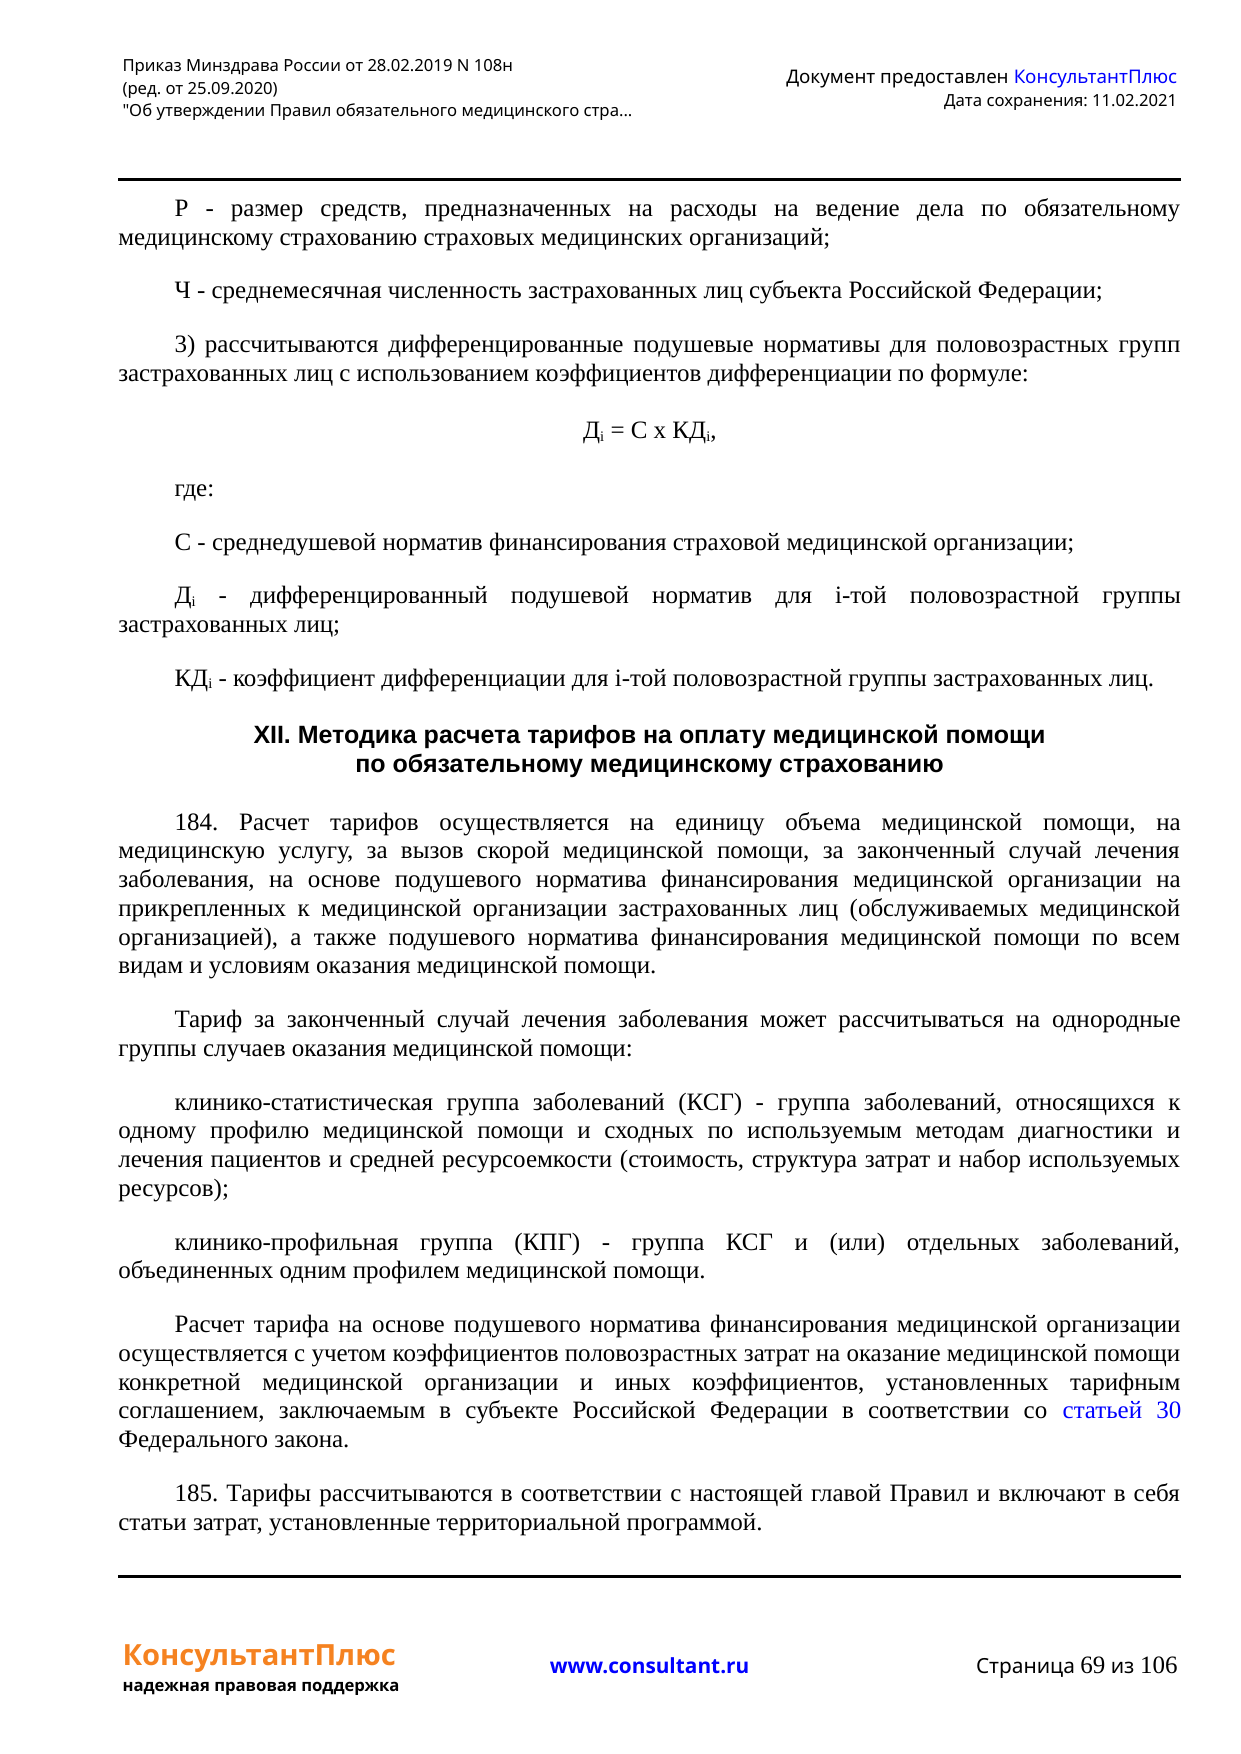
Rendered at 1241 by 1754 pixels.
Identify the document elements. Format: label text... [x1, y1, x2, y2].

text где: [118, 473, 1181, 502]
text Ч - среднемесячная численность застрахованных лиц субъекта Российской Федерации; [118, 275, 1181, 304]
text С - среднедушевой норматив финансирования страховой медицинской организации; [118, 527, 1181, 555]
text Дi = С x КДi, [118, 415, 1181, 444]
text Дi - дифференцированный подушевой норматив для i-той половозрастной группы застрахованных лиц; [118, 580, 1181, 638]
text Расчет тарифа на основе подушевого норматива финансирования медицинской организации осуществляется с учетом коэффициентов половозрастных затрат на оказание медицинской помощи конкретной медицинской организации и иных коэффициентов, установленных тарифным соглашением, заключаемым в субъекте Российской Федерации в соответствии со статьей 30 Федерального закона. [118, 1309, 1181, 1453]
text Тариф за законченный случай лечения заболевания может рассчитываться на однородные группы случаев оказания медицинской помощи: [118, 1004, 1181, 1062]
text Р - размер средств, предназначенных на расходы на ведение дела по обязательному медицинскому страхованию страховых медицинских организаций; [118, 193, 1181, 250]
text 185. Тарифы рассчитываются в соответствии с настоящей главой Правил и включают в себя статьи затрат, установленные территориальной программой. [118, 1478, 1181, 1535]
text клинико-статистическая группа заболеваний (КСГ) - группа заболеваний, относящихся к одному профилю медицинской помощи и сходных по используемым методам диагностики и лечения пациентов и средней ресурсоемкости (стоимость, структура затрат и набор используемых ресурсов); [118, 1087, 1181, 1202]
text клинико-профильная группа (КПГ) - группа КСГ и (или) отдельных заболеваний, объединенных одним профилем медицинской помощи. [118, 1227, 1181, 1284]
text 184. Расчет тарифов осуществляется на единицу объема медицинской помощи, на медицинскую услугу, за вызов скорой медицинской помощи, за законченный случай лечения заболевания, на основе подушевого норматива финансирования медицинской организации на прикрепленных к медицинской организации застрахованных лиц (обслуживаемых медицинской организацией), а также подушевого норматива финансирования медицинской помощи по всем видам и условиям оказания медицинской помощи. [118, 807, 1181, 979]
title по обязательному медицинскому страхованию [118, 749, 1181, 778]
title XII. Методика расчета тарифов на оплату медицинской помощи [118, 720, 1181, 749]
text КДi - коэффициент дифференциации для i-той половозрастной группы застрахованных лиц. [118, 663, 1181, 692]
text 3) рассчитываются дифференцированные подушевые нормативы для половозрастных групп застрахованных лиц с использованием коэффициентов дифференциации по формуле: [118, 329, 1181, 387]
